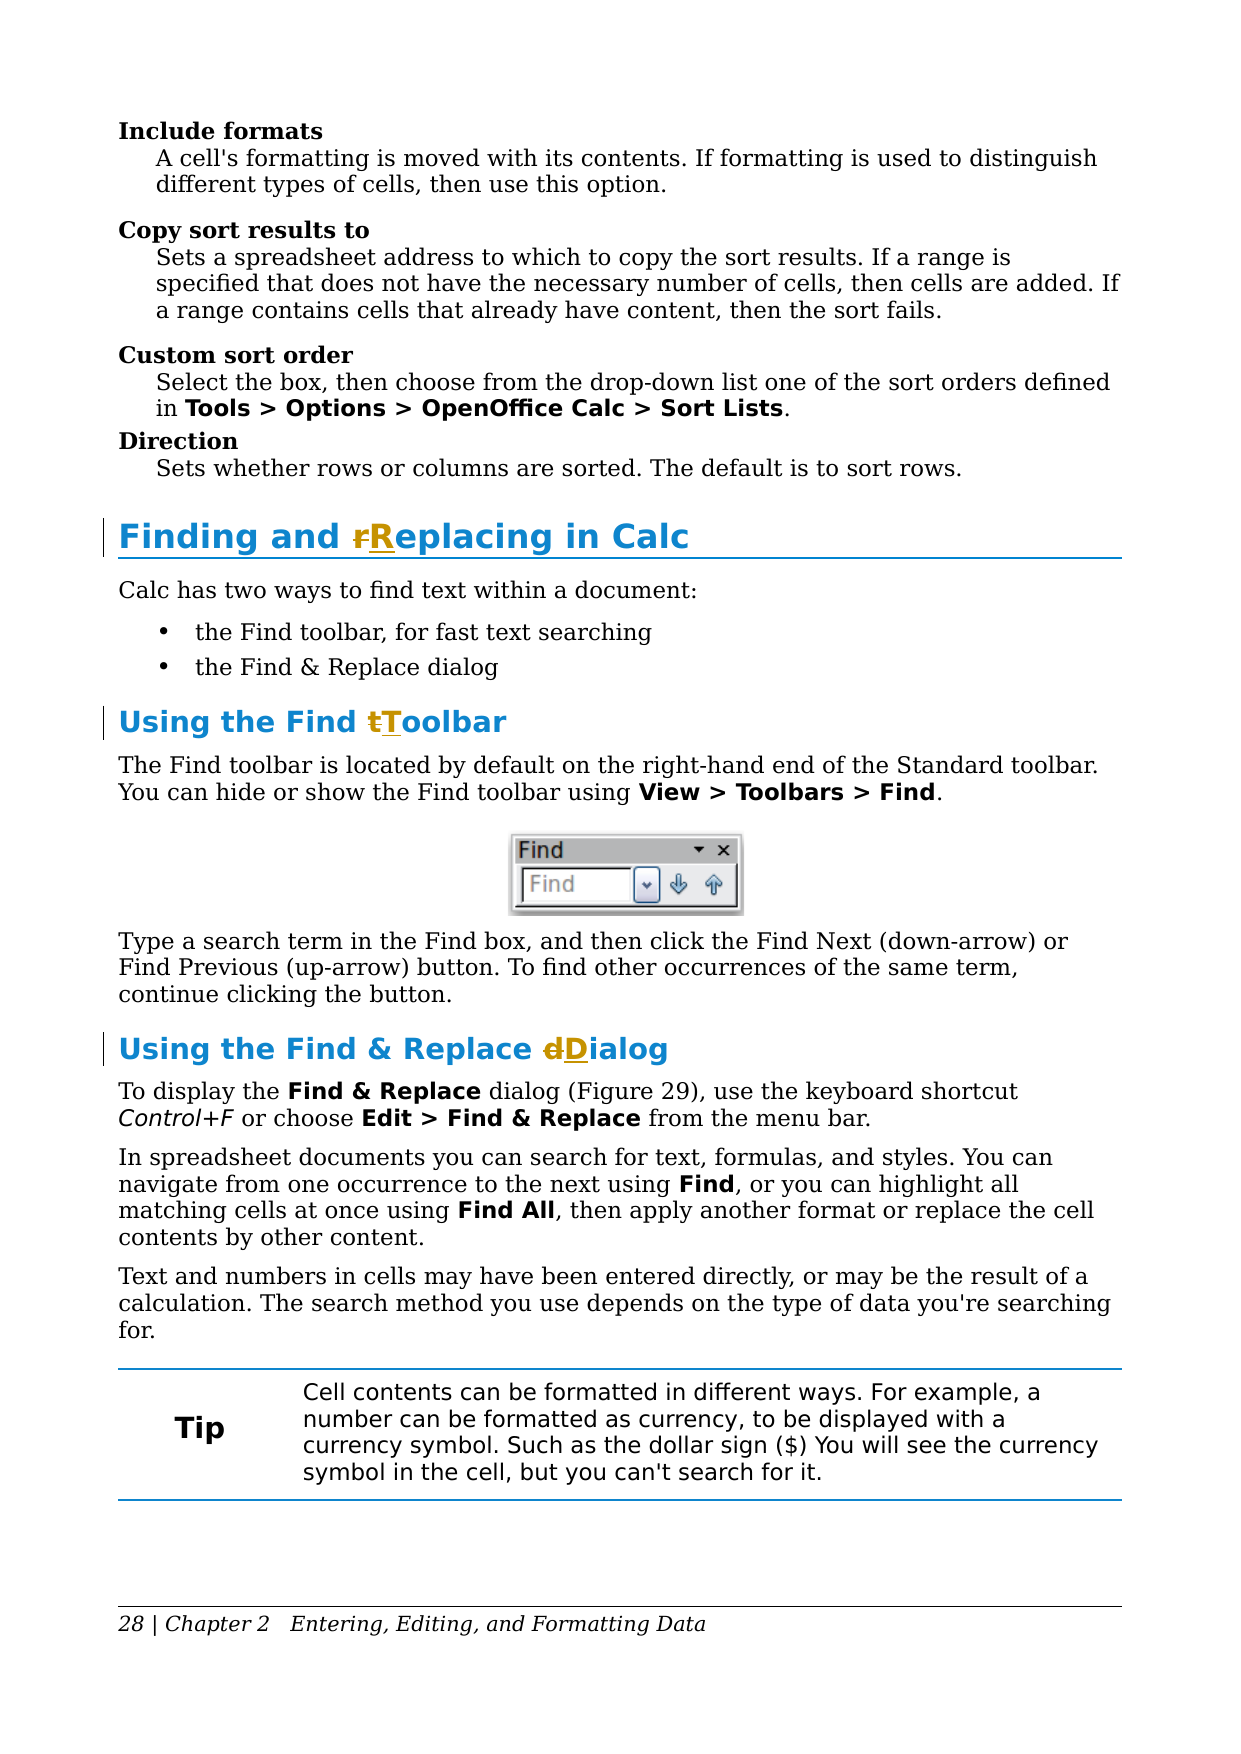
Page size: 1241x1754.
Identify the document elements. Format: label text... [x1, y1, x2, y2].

text Text and numbers in cells may have been entered directly, or may be the result of a calculation. The search method you use depends on the type of data you're searching for. [118, 1263, 1122, 1343]
text Type a search term in the Find box, and then click the Find Next (down-arrow) or Find Previous (up-arrow) button. To find other occurrences of the same term, continue clicking the button. [118, 928, 1122, 1008]
text Sets whether rows or columns are sorted. The default is to sort rows. [156, 455, 1122, 482]
list the Find toolbar, for fast text searching [156, 617, 1122, 646]
text Custom sort order [118, 342, 1122, 369]
text The Find toolbar is located by default on the right-hand end of the Standard toolbar. You can hide or show the Find toolbar using View > Toolbars > Find. [118, 752, 1122, 805]
table_header Cell contents can be formatted in different ways. For example, a number can be formatted as currency, to be displayed with a currency symbol. Such as the dollar sign ($) You will see the currency symbol in the cell, but you can't search for it. [281, 1370, 1122, 1499]
subtitle Using the Find Toolbar [118, 706, 1122, 739]
text In spreadsheet documents you can search for text, formulas, and styles. You can navigate from one occurrence to the next using Find, or you can highlight all matching cells at once using Find All, then apply another format or replace the cell contents by other content. [118, 1144, 1122, 1251]
subtitle Using the Find & Replace Dialog [118, 1032, 1122, 1066]
list the Find & Replace dialog [156, 652, 1122, 681]
picture [507, 830, 745, 916]
text Include formats [118, 118, 1122, 145]
subtitle Finding and Replacing in Calc [118, 518, 1122, 557]
text A cell's formatting is moved with its contents. If formatting is used to distinguish different types of cells, then use this option. [156, 145, 1122, 198]
text Calc has two ways to find text within a document: [118, 578, 1122, 604]
text Copy sort results to [118, 217, 1122, 244]
text Direction [118, 428, 1122, 455]
table_header Tip [118, 1370, 281, 1499]
text Sets a spreadsheet address to which to copy the sort results. If a range is specified that does not have the necessary number of cells, then cells are added. If a range contains cells that already have content, then the sort fails. [156, 244, 1122, 324]
text To display the Find & Replace dialog (Figure 29), use the keyboard shortcut Control+F or choose Edit > Find & Replace from the menu bar. [118, 1078, 1122, 1132]
text Select the box, then choose from the drop-down list one of the sort orders defined in Tools > Options > OpenOffice Calc > Sort Lists. [156, 369, 1122, 422]
